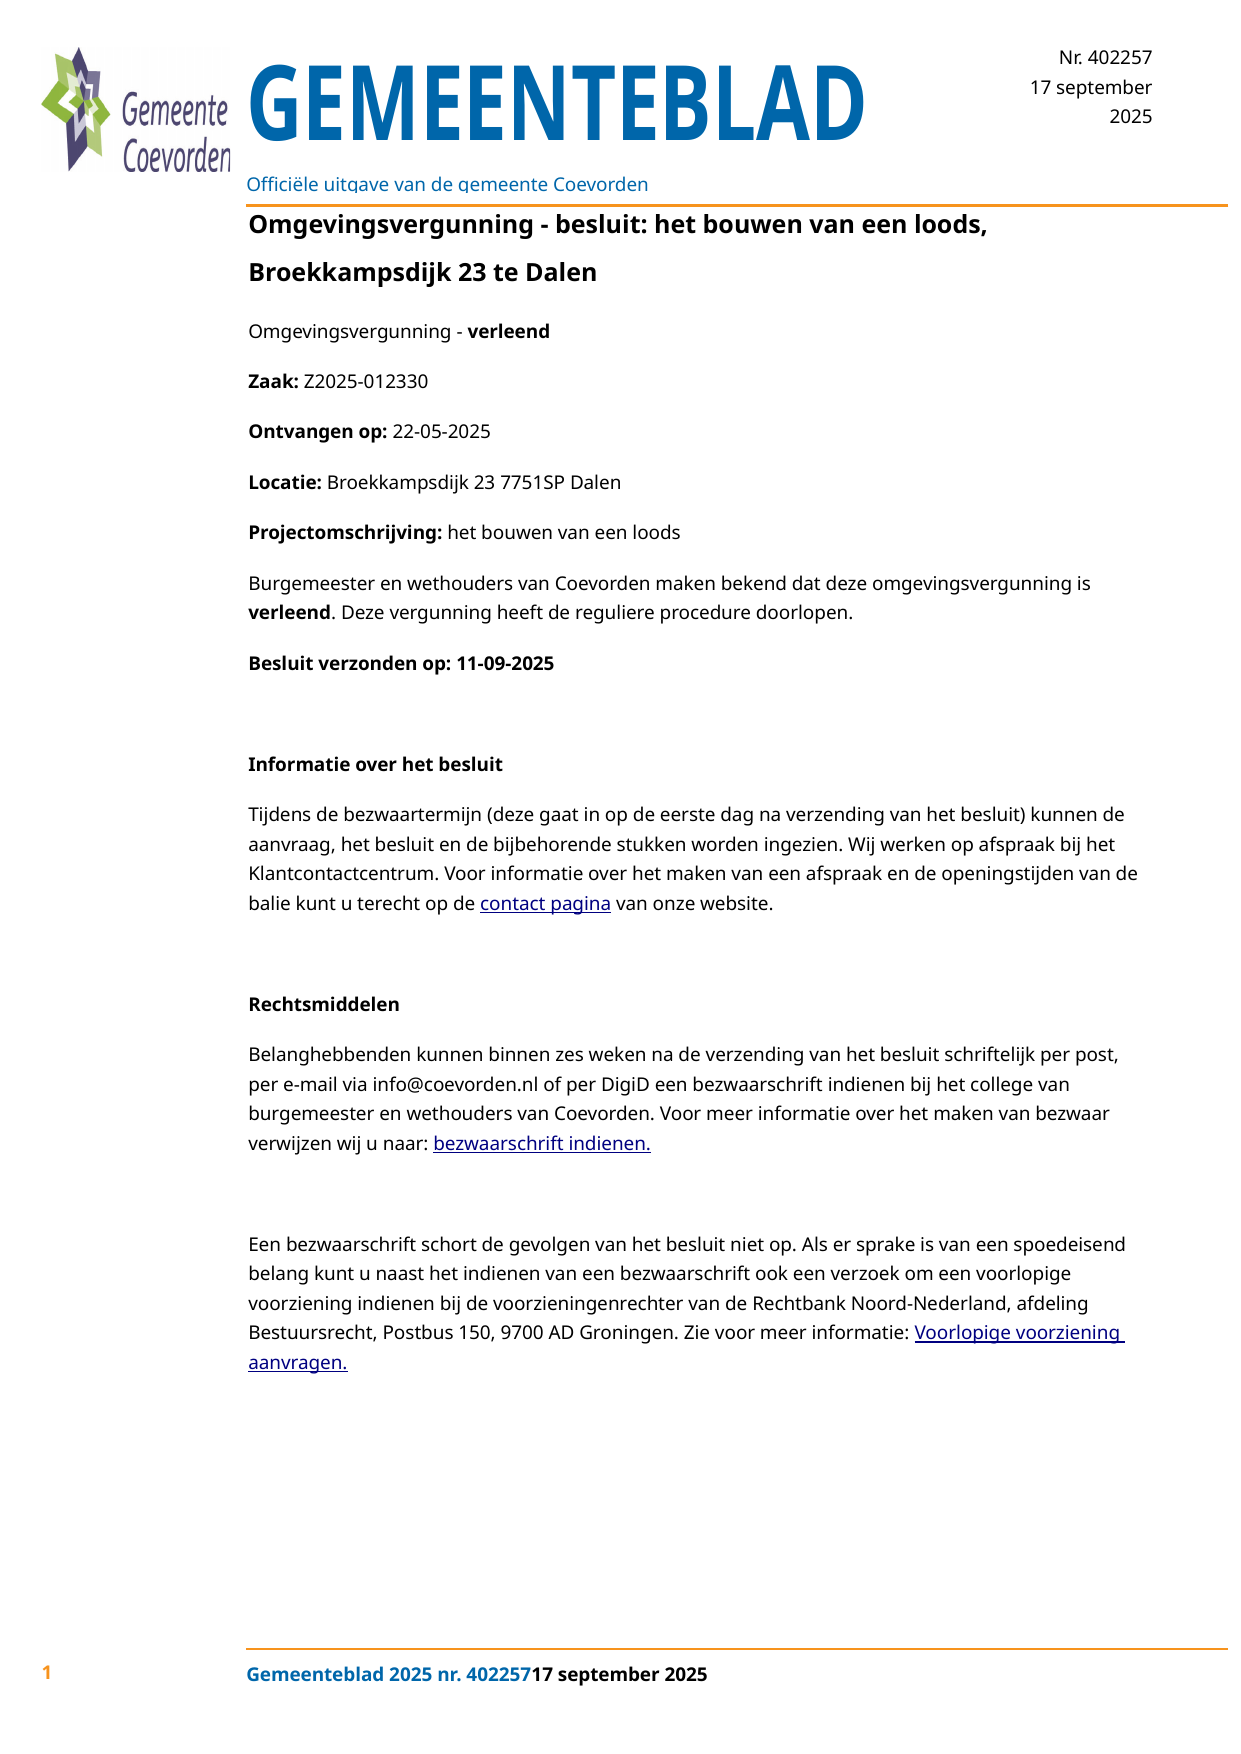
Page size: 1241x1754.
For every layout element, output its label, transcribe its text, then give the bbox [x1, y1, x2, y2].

text Besluit verzonden op: 11-09-2025 [248, 650, 1152, 676]
text Locatie: Broekkampsdijk 23 7751SP Dalen [248, 469, 1152, 495]
text Zaak: Z2025-012330 [248, 368, 1152, 394]
text Projectomschrijving: het bouwen van een loods [248, 519, 1152, 545]
text Burgemeester en wethouders van Coevorden maken bekend dat deze omgevingsvergunning is verleend. Deze vergunning heeft de reguliere procedure doorlopen. [248, 570, 1152, 625]
text Belanghebbenden kunnen binnen zes weken na de verzending van het besluit schriftelijk per post, per e-mail via info@coevorden.nl of per DigiD een bezwaarschrift indienen bij het college van burgemeester en wethouders van Coevorden. Voor meer informatie over het maken van bezwaar verwijzen wij u naar: bezwaarschrift indienen. [248, 1041, 1152, 1156]
picture [41, 47, 231, 172]
text Omgevingsvergunning - verleend [248, 318, 1152, 344]
text Rechtsmiddelen [248, 991, 1152, 1017]
text Een bezwaarschrift schort de gevolgen van het besluit niet op. Als er sprake is van een spoedeisend belang kunt u naast het indienen van een bezwaarschrift ook een verzoek om een voorlopige voorziening indienen bij de voorzieningenrechter van de Rechtbank Noord-Nederland, afdeling Bestuursrecht, Postbus 150, 9700 AD Groningen. Zie voor meer informatie: Voorlopige voorziening aanvragen. [248, 1231, 1152, 1375]
text Tijdens de bezwaartermijn (deze gaat in op de eerste dag na verzending van het besluit) kunnen de aanvraag, het besluit en de bijbehorende stukken worden ingezien. Wij werken op afspraak bij het Klantcontactcentrum. Voor informatie over het maken van een afspraak en de openingstijden van de balie kunt u terecht op de contact pagina van onze website. [248, 801, 1152, 916]
text Ontvangen op: 22-05-2025 [248, 419, 1152, 444]
text Omgevingsvergunning - besluit: het bouwen van een loods, Broekkampsdijk 23 te Dalen [248, 207, 1152, 288]
text Informatie over het besluit [248, 751, 1152, 777]
